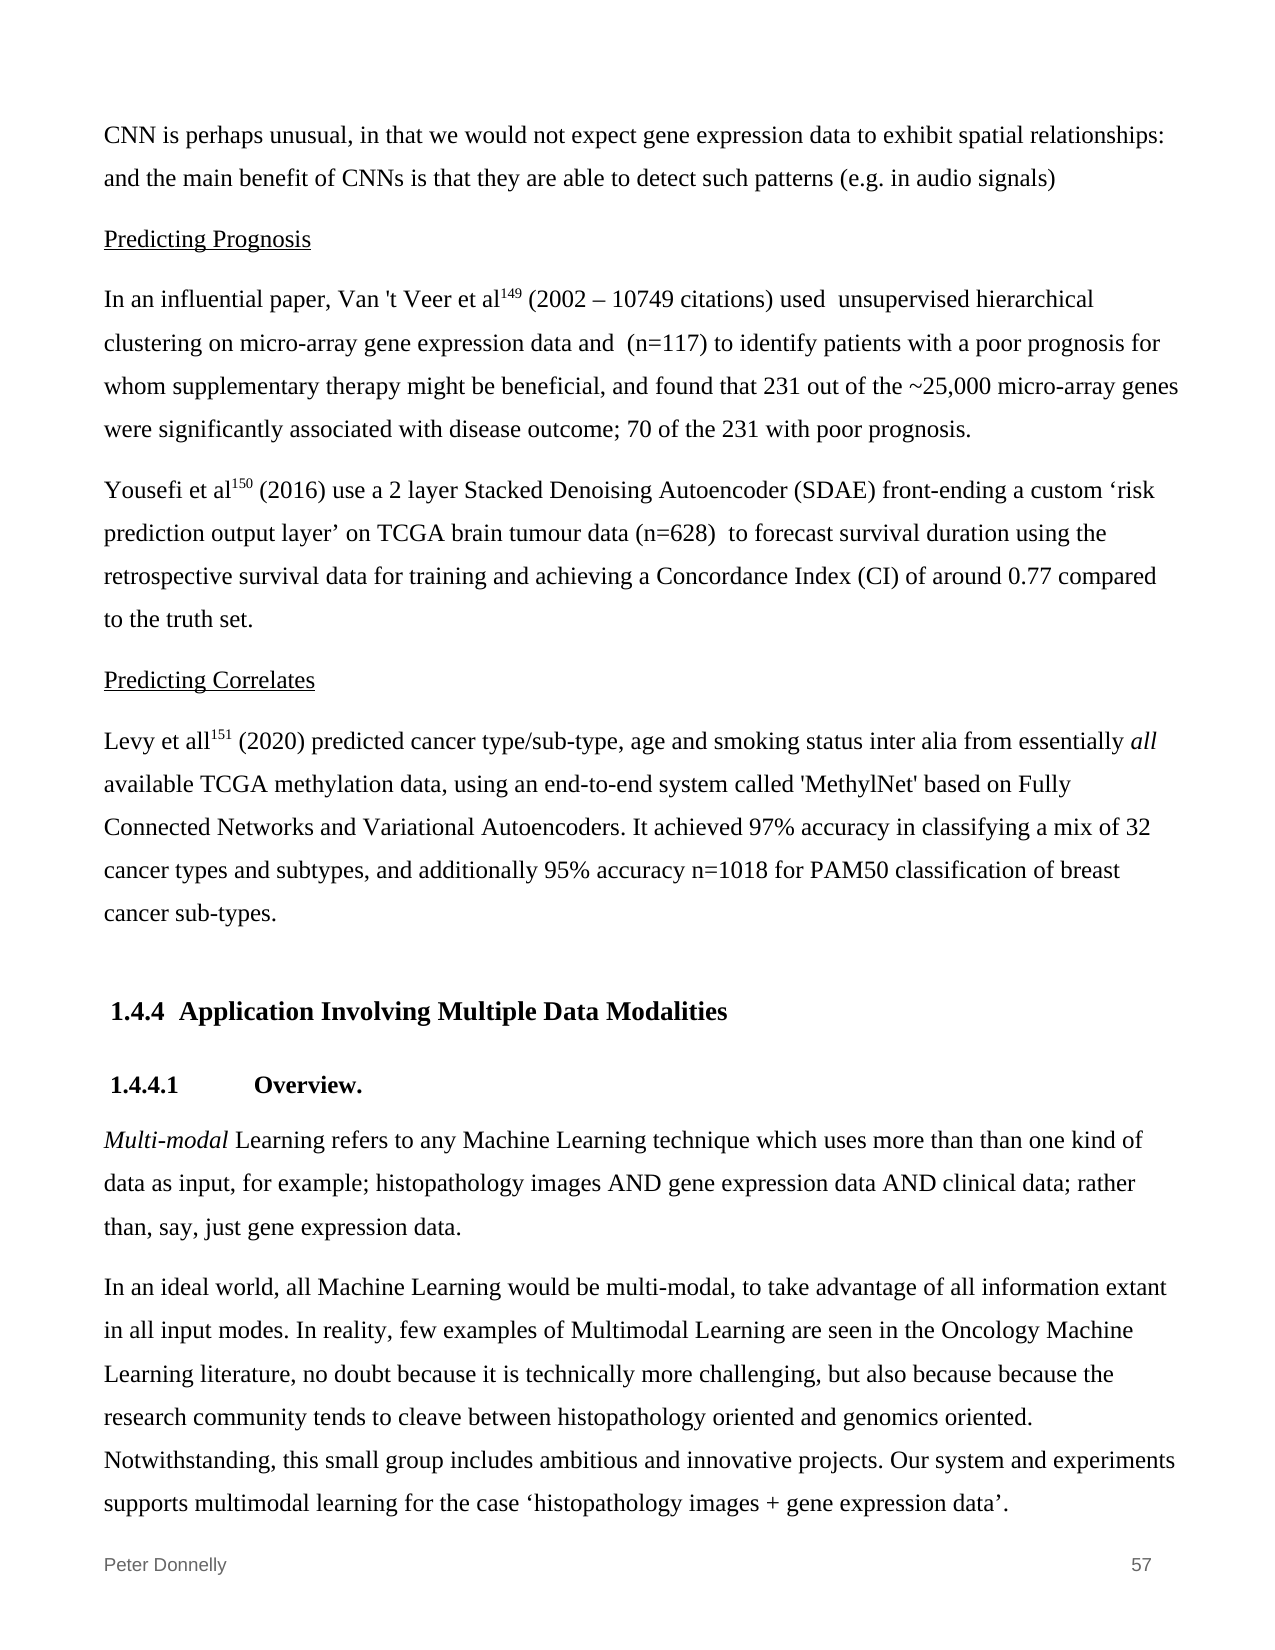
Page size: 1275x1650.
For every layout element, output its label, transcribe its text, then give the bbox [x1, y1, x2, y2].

text Yousefi et al (2016) use a 2 layer Stacked Denoising Autoencoder (SDAE) front-ending a custom ‘risk prediction output layer’ on TCGA brain tumour data (n=628) to forecast survival duration using the retrospective survival data for training and achieving a Concordance Index (CI) of around 0.77 compared to the truth set. [103, 475, 1181, 633]
text In an influential paper, Van 't Veer et al (2002 – 10749 citations) used unsupervised hierarchical clustering on micro-array gene expression data and (n=117) to identify patients with a poor prognosis for whom supplementary therapy might be beneficial, and found that 231 out of the ~25,000 micro-array genes were significantly associated with disease outcome; 70 of the 231 with poor prognosis. [103, 284, 1181, 443]
text Predicting Prognosis [103, 224, 1181, 252]
text Predicting Correlates [103, 665, 1181, 694]
subtitle Application Involving Multiple Data Modalities [103, 994, 1181, 1026]
text CNN is perhaps unusual, in that we would not expect gene expression data to exhibit spatial relationships: and the main benefit of CNNs is that they are able to detect such patterns (e.g. in audio signals) [103, 120, 1181, 192]
text Multi-modal Learning refers to any Machine Learning technique which uses more than than one kind of data as input, for example; histopathology images AND gene expression data AND clinical data; rather than, say, just gene expression data. [103, 1125, 1181, 1240]
text In an ideal world, all Machine Learning would be multi-modal, to take advantage of all information extant in all input modes. In reality, few examples of Multimodal Learning are seen in the Oncology Machine Learning literature, no doubt because it is technically more challenging, but also because because the research community tends to cleave between histopathology oriented and genomics oriented. Notwithstanding, this small group includes ambitious and innovative projects. Our system and experiments supports multimodal learning for the case ‘histopathology images + gene expression data’. [103, 1272, 1181, 1517]
subtitle Overview. [103, 1070, 1181, 1099]
text Levy et all (2020) predicted cancer type/sub-type, age and smoking status inter alia from essentially all available TCGA methylation data, using an end-to-end system called 'MethylNet' based on Fully Connected Networks and Variational Autoencoders. It achieved 97% accuracy in classifying a mix of 32 cancer types and subtypes, and additionally 95% accuracy n=1018 for PAM50 classification of breast cancer sub-types. [103, 726, 1181, 927]
